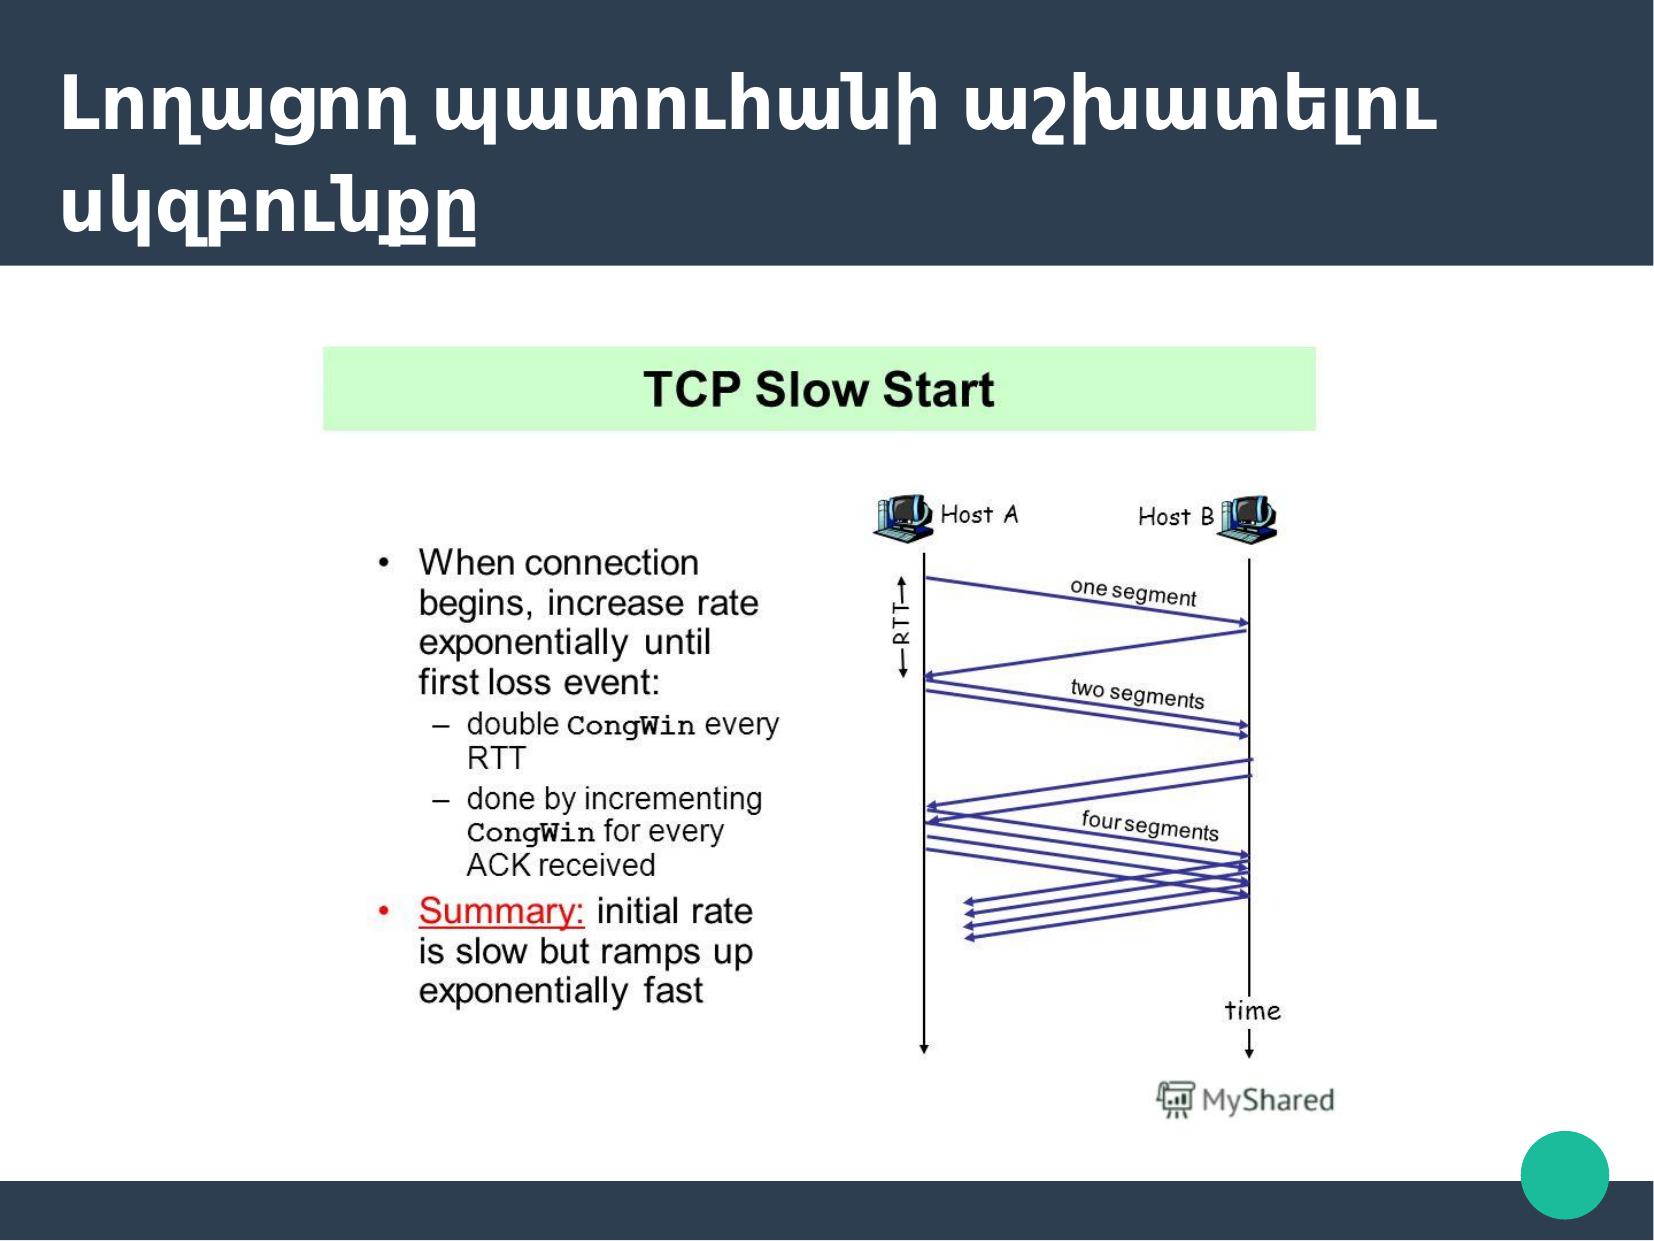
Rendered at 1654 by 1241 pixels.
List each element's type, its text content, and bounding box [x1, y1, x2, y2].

title Լողացող պատուհանի աշխատելու սկզբունքը [59, 49, 1595, 207]
picture [275, 324, 1378, 1152]
